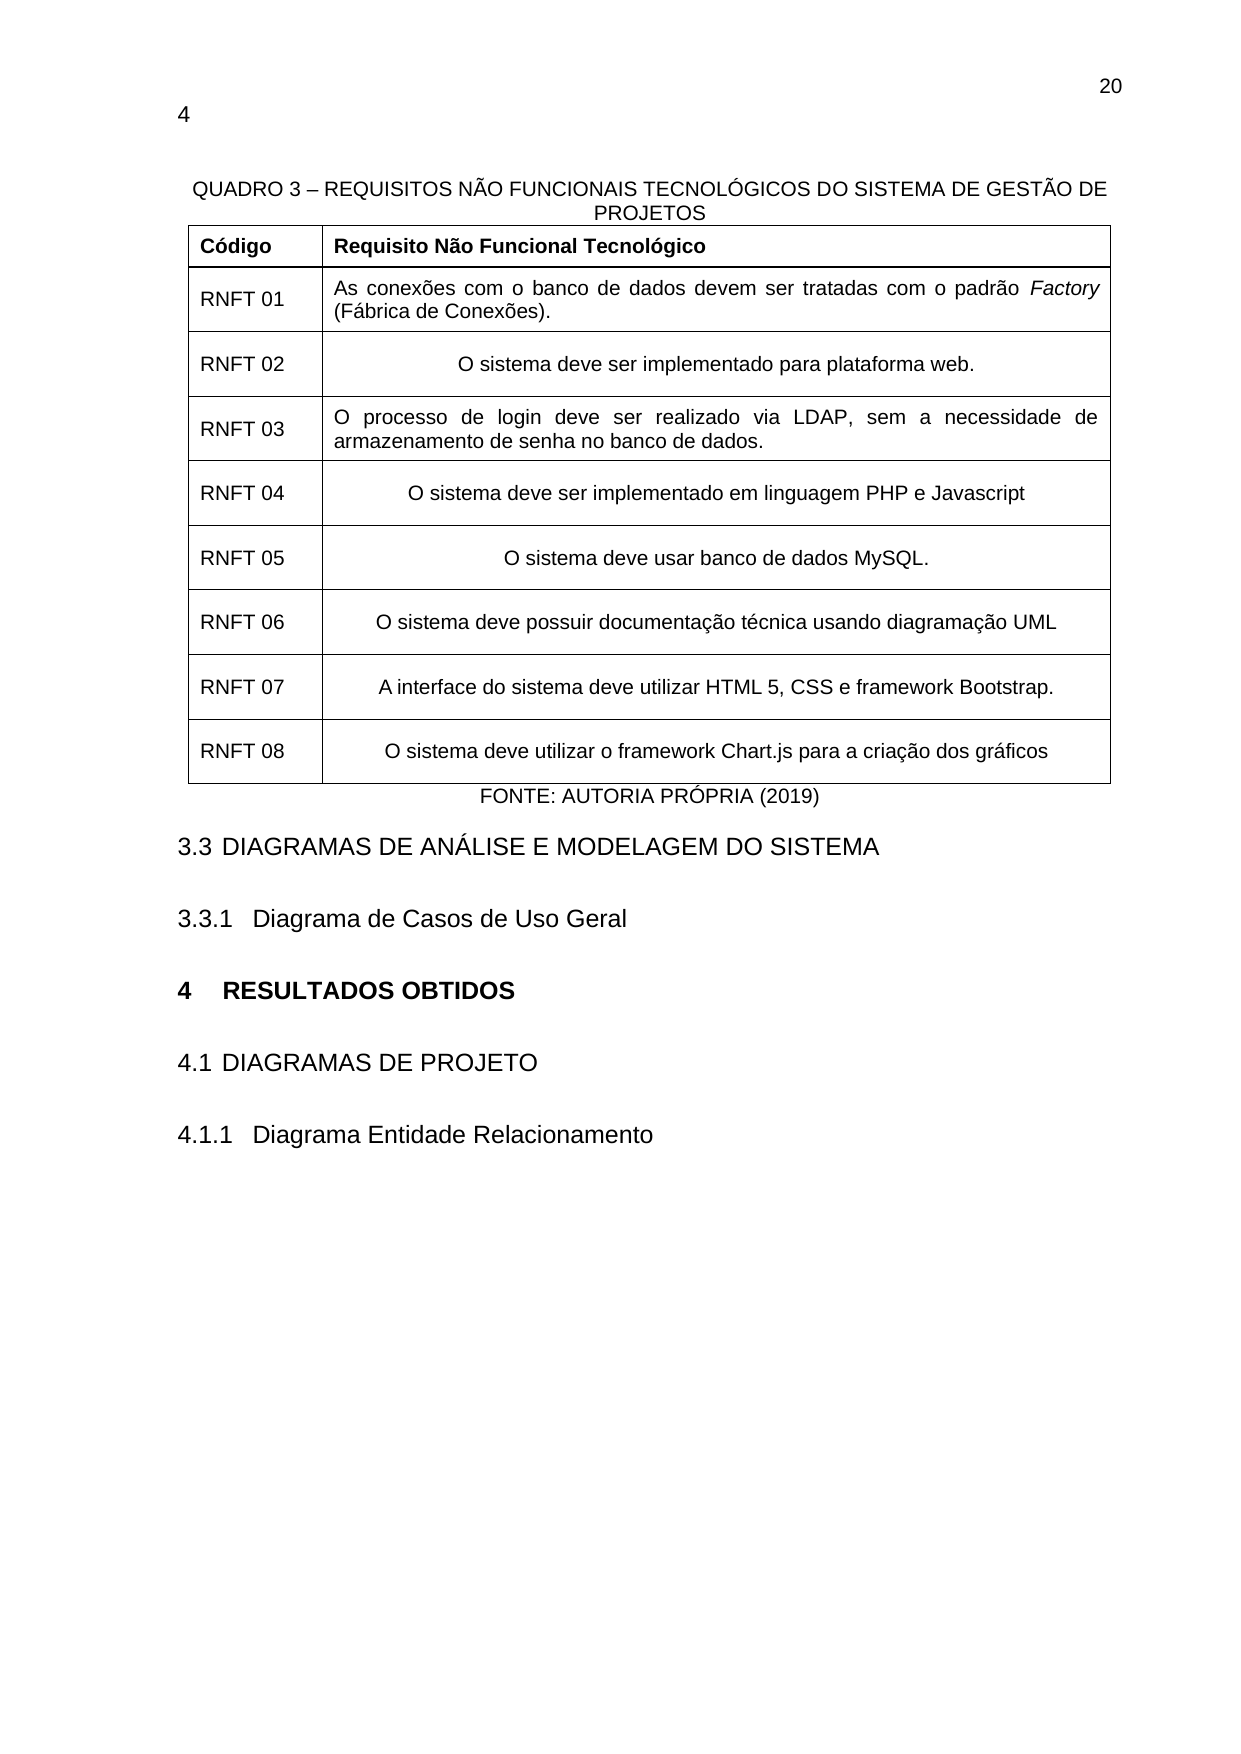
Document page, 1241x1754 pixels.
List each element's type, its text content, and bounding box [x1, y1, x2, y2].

table_cell RNFT 06 [189, 590, 322, 654]
table_cell O sistema deve utilizar o framework Chart.js para a criação dos gráficos [323, 720, 1110, 783]
table_cell RNFT 08 [189, 720, 322, 783]
subtitle Diagrama Entidade Relacionamento [177, 1119, 1122, 1148]
subtitle Diagrama de Casos de Uso Geral [177, 904, 1122, 933]
table_cell RNFT 04 [189, 461, 322, 525]
text Fonte: Autoria própria (2019) [177, 784, 1122, 808]
table_cell O processo de login deve ser realizado via LDAP, sem a necessidade de armazenamento de senha no banco de dados. [323, 397, 1110, 460]
text Quadro 3 – Requisitos não funcionais tecnológicos do sistema de gestão de projetos [177, 177, 1122, 225]
subtitle DIAGRAMAS DE ANÁLISE E MODELAGEM DO SISTEMA [177, 832, 1122, 861]
table_cell O sistema deve possuir documentação técnica usando diagramação UML [323, 590, 1110, 654]
table_header Código [189, 226, 322, 266]
table_cell O sistema deve usar banco de dados MySQL. [323, 526, 1110, 589]
table_cell O sistema deve ser implementado para plataforma web. [323, 332, 1110, 396]
subtitle Diagramas de Projeto [177, 1048, 1122, 1076]
table_cell A interface do sistema deve utilizar HTML 5, CSS e framework Bootstrap. [323, 655, 1110, 718]
table_cell O sistema deve ser implementado em linguagem PHP e Javascript [323, 461, 1110, 525]
table_cell RNFT 03 [189, 397, 322, 460]
table_cell As conexões com o banco de dados devem ser tratadas com o padrão Factory (Fábrica de Conexões). [323, 268, 1110, 331]
table_cell RNFT 01 [189, 268, 322, 331]
subtitle Resultados Obtidos [177, 976, 1122, 1004]
table_cell RNFT 02 [189, 332, 322, 396]
table_header Requisito Não Funcional Tecnológico [323, 226, 1110, 266]
table_cell RNFT 05 [189, 526, 322, 589]
table_cell RNFT 07 [189, 655, 322, 718]
